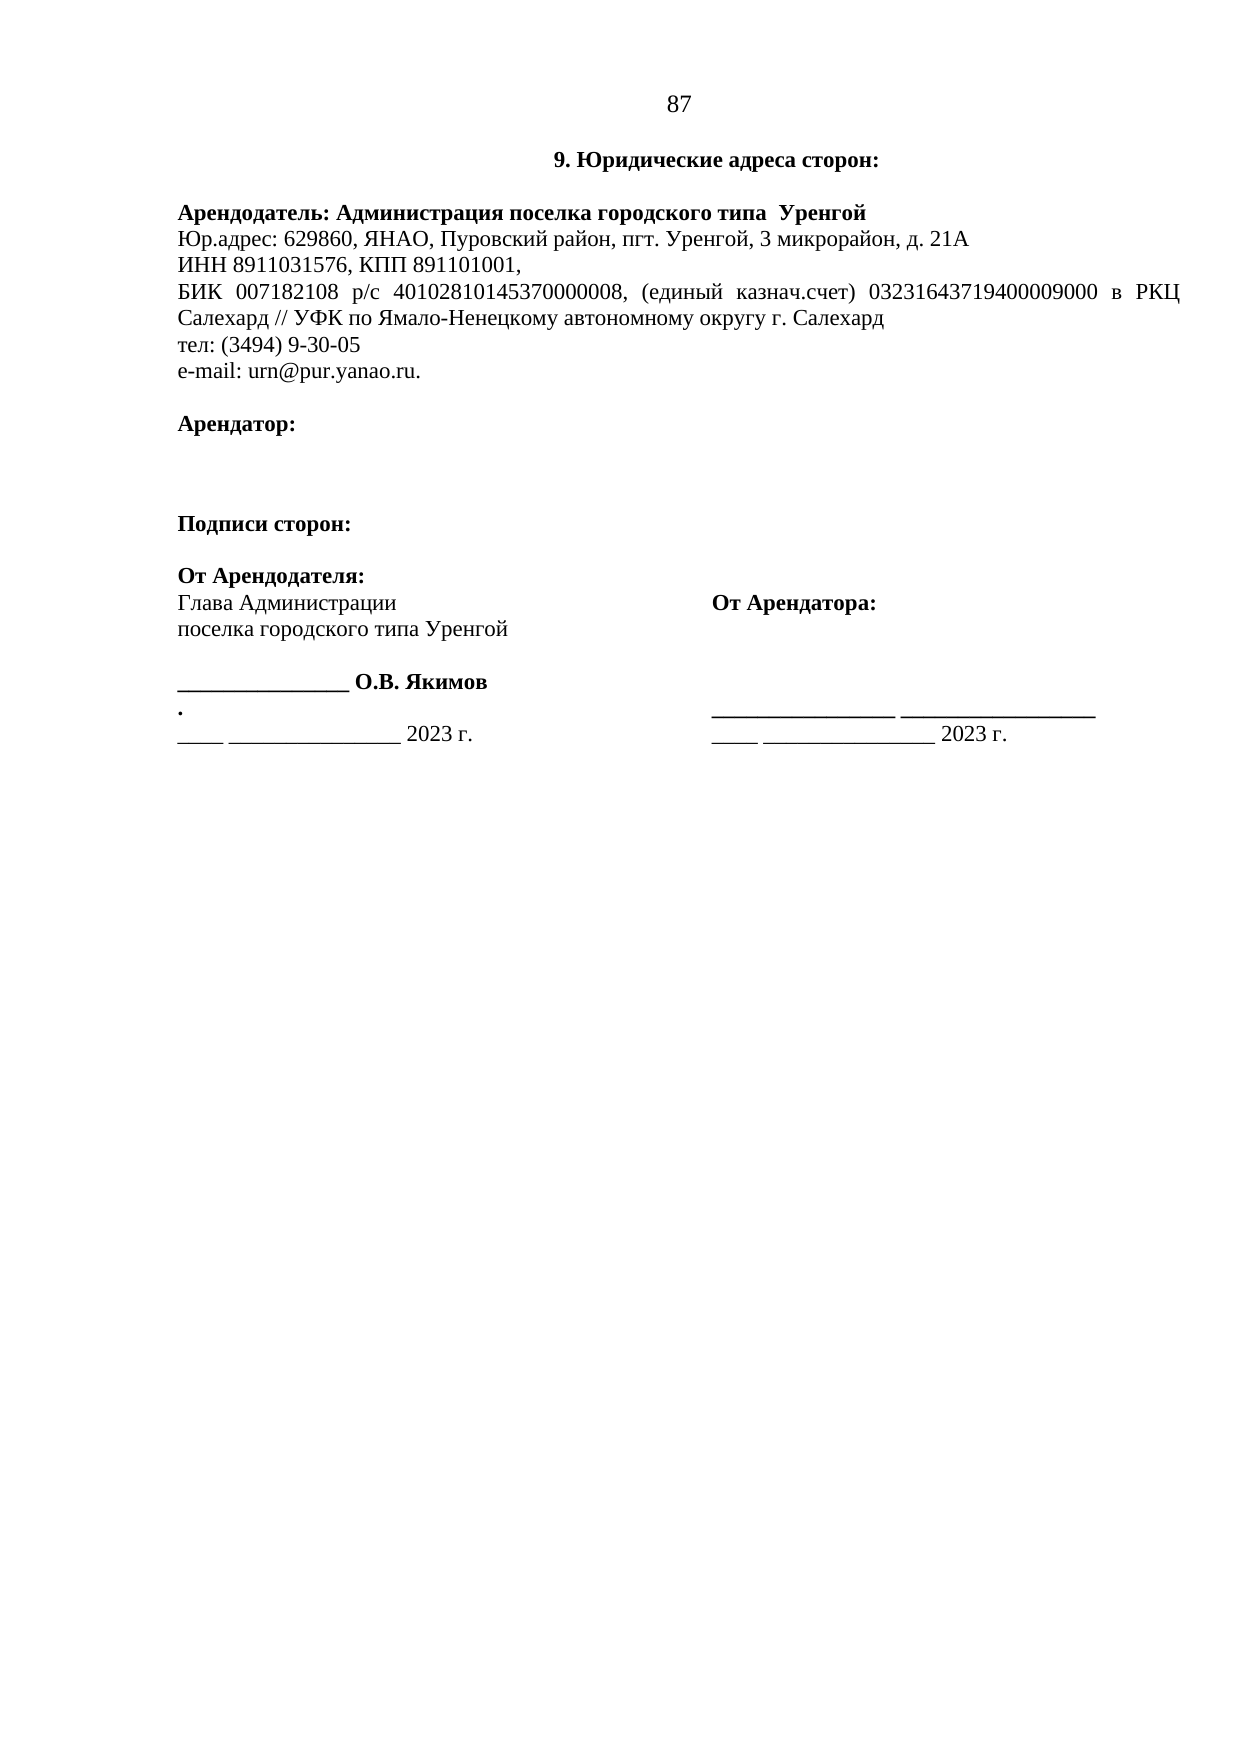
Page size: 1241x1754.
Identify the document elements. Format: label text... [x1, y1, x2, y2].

subtitle Подписи сторон: [177, 509, 1181, 536]
table_cell _______________ О.В. Якимов . [166, 668, 639, 720]
table_cell ____ _______________ 2023 г. [166, 720, 639, 747]
table_header [639, 562, 700, 668]
text тел: (3494) 9-30-05 [177, 331, 1181, 357]
table_cell [639, 720, 700, 747]
table_header От Арендатора: [700, 562, 1192, 668]
text 9. Юридические адреса сторон: [177, 146, 1181, 172]
text ИНН 8911031576, КПП 891101001, [177, 252, 1181, 278]
text e-mail: urn@pur.yanao.ru. [177, 357, 1181, 383]
table_cell [639, 668, 700, 720]
text БИК 007182108 р/с 40102810145370000008, (единый казнач.счет) 03231643719400009000 в РКЦ Салехард // УФК по Ямало-Ненецкому автономному округу г. Салехард [177, 278, 1181, 331]
table_header От Арендодателя: Глава Администрации поселка городского типа Уренгой [166, 562, 639, 668]
text Юр.адрес: 629860, ЯНАО, Пуровский район, пгт. Уренгой, 3 микрорайон, д. 21А [177, 225, 1181, 252]
table_cell ________________ _________________ [700, 668, 1192, 720]
text Арендатор: [177, 410, 1181, 436]
text Арендодатель: Администрация поселка городского типа Уренгой [177, 199, 1181, 225]
table_cell ____ _______________ 2023 г. [700, 720, 1192, 747]
